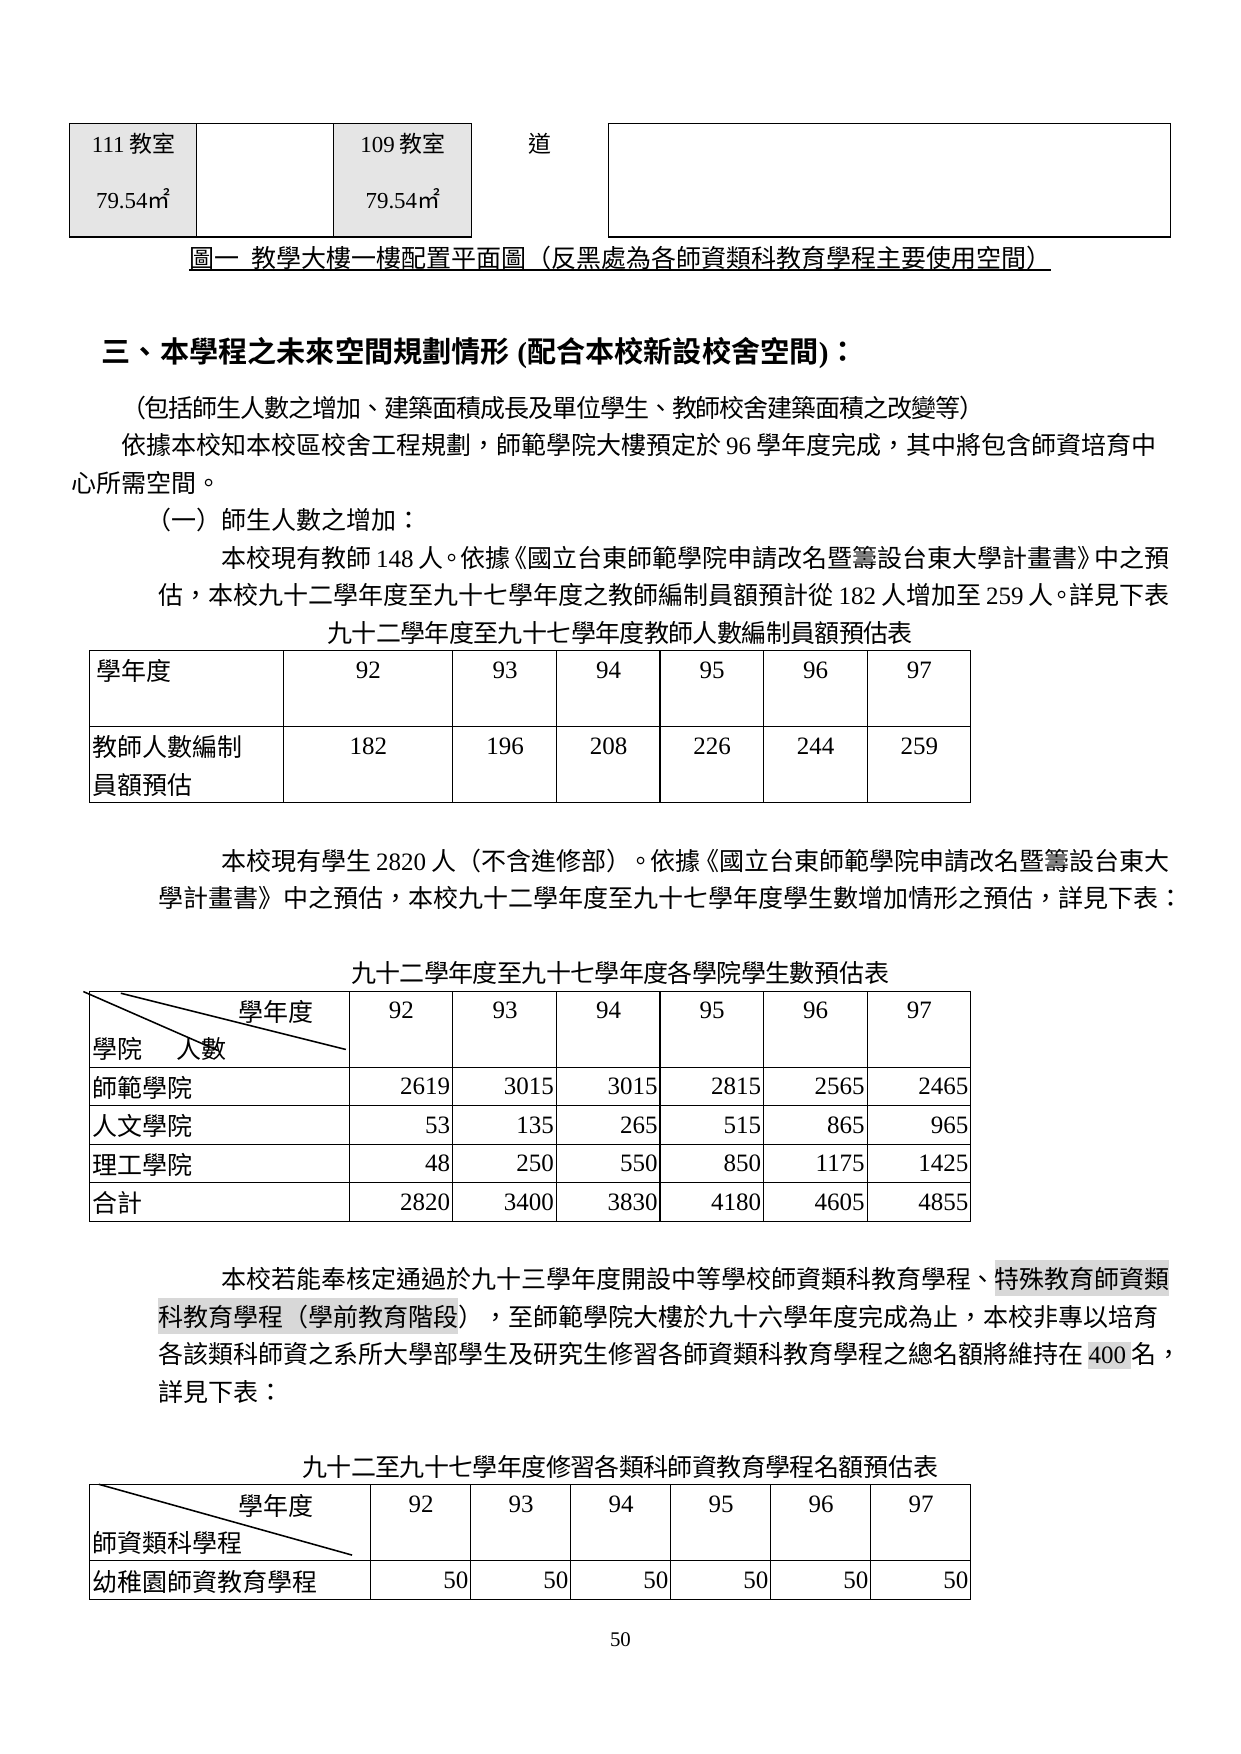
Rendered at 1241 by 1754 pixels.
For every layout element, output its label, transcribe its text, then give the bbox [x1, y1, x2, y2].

table_header 96 [771, 1485, 870, 1560]
table_cell 3400 [453, 1183, 556, 1221]
table_cell 合計 [90, 1183, 349, 1221]
table_cell 196 [453, 727, 556, 802]
table_cell 1175 [764, 1145, 867, 1182]
text （包括師生人數之增加、建築面積成長及單位學生、教師校舍建築面積之改變等） [71, 387, 1169, 425]
table_cell 515 [661, 1106, 763, 1144]
table_header 94 [557, 651, 659, 726]
table_cell 3015 [453, 1068, 556, 1105]
table_cell 2815 [661, 1068, 763, 1105]
table_header 97 [871, 1485, 970, 1560]
table_cell 1425 [868, 1145, 970, 1182]
table_header 94 [557, 992, 659, 1067]
table_cell 50 [771, 1561, 870, 1599]
table_header 96 [764, 651, 867, 726]
table_header 92 [284, 651, 452, 726]
table_cell 2565 [764, 1068, 867, 1105]
table_cell 4855 [868, 1183, 970, 1221]
text 三、本學程之未來空間規劃情形 (配合本校新設校舍空間)： [71, 312, 1169, 387]
table_cell 50 [871, 1561, 970, 1599]
table_header 95 [671, 1485, 770, 1560]
text 九十二學年度至九十七學年度教師人數編制員額預估表 [71, 612, 1169, 650]
table_header 學年度 [90, 651, 283, 726]
table_cell 208 [557, 727, 659, 802]
text 依據本校知本校區校舍工程規劃，師範學院大樓預定於96學年度完成，其中將包含師資培育中心所需空間。 [71, 425, 1169, 500]
table_cell 師範學院 [90, 1068, 349, 1105]
table_cell 2465 [868, 1068, 970, 1105]
table_cell 2820 [350, 1183, 452, 1221]
table_cell [609, 124, 1170, 236]
table_cell 50 [471, 1561, 570, 1599]
table_header 95 [661, 651, 763, 726]
table_header 96 [764, 992, 867, 1067]
table_cell 50 [371, 1561, 470, 1599]
table_header 學年度 師資類科學程 [90, 1485, 370, 1560]
table_header 94 [571, 1485, 670, 1560]
table_cell 550 [557, 1145, 659, 1182]
table_cell 250 [453, 1145, 556, 1182]
text 九十二至九十七學年度修習各類科師資教育學程名額預估表 [71, 1447, 1169, 1484]
table_cell 865 [764, 1106, 867, 1144]
table_cell 2619 [350, 1068, 452, 1105]
table_header 92 [350, 992, 452, 1067]
table_cell 人文學院 [90, 1106, 349, 1144]
table_cell 182 [284, 727, 452, 802]
table_cell 244 [764, 727, 867, 802]
text （一）師生人數之增加： [146, 500, 1169, 537]
table_cell 259 [868, 727, 970, 802]
table_header 92 [371, 1485, 470, 1560]
table_header 95 [661, 992, 763, 1067]
table_cell 111教室 79.54㎡ [70, 124, 196, 236]
table_header 93 [471, 1485, 570, 1560]
table_cell [197, 124, 333, 236]
text 本校若能奉核定通過於九十三學年度開設中等學校師資類科教育學程、特殊教育師資類科教育學程（學前教育階段），至師範學院大樓於九十六學年度完成為止，本校非專以培育各該類科師資之系所大學部學生及研究生修習各師資類科教育學程之總名額將維持在400名，詳見下表： [158, 1259, 1169, 1409]
table_cell 教師人數編制 員額預估 [90, 727, 283, 802]
table_cell 965 [868, 1106, 970, 1144]
text 本校現有教師148人。依據《國立台東師範學院申請改名暨籌設台東大學計畫書》中之預估，本校九十二學年度至九十七學年度之教師編制員額預計從182人增加至259人。詳見下表： [158, 537, 1169, 612]
table_header 97 [868, 992, 970, 1067]
table_cell 135 [453, 1106, 556, 1144]
text 圖一 教學大樓一樓配置平面圖（反黑處為各師資類科教育學程主要使用空間） [71, 237, 1169, 275]
table_cell 850 [661, 1145, 763, 1182]
table_cell 道 [472, 123, 608, 236]
table_cell 109教室 79.54㎡ [334, 124, 471, 236]
table_header 學年度 學院 人數 [90, 992, 349, 1067]
table_cell 48 [350, 1145, 452, 1182]
table_cell 3830 [557, 1183, 659, 1221]
table_cell 3015 [557, 1068, 659, 1105]
table_cell 53 [350, 1106, 452, 1144]
table_cell 50 [571, 1561, 670, 1599]
table_cell 265 [557, 1106, 659, 1144]
table_cell 理工學院 [90, 1145, 349, 1182]
text 九十二學年度至九十七學年度各學院學生數預估表 [71, 953, 1169, 991]
table_cell 4605 [764, 1183, 867, 1221]
table_cell 4180 [661, 1183, 763, 1221]
text 本校現有學生2820人（不含進修部）。依據《國立台東師範學院申請改名暨籌設台東大學計畫書》中之預估，本校九十二學年度至九十七學年度學生數增加情形之預估，詳見下表： [158, 841, 1169, 916]
table_header 93 [453, 992, 556, 1067]
table_header 97 [868, 651, 970, 726]
table_cell 幼稚園師資教育學程 [90, 1561, 370, 1599]
table_cell 226 [661, 727, 763, 802]
table_cell 50 [671, 1561, 770, 1599]
table_header 93 [453, 651, 556, 726]
